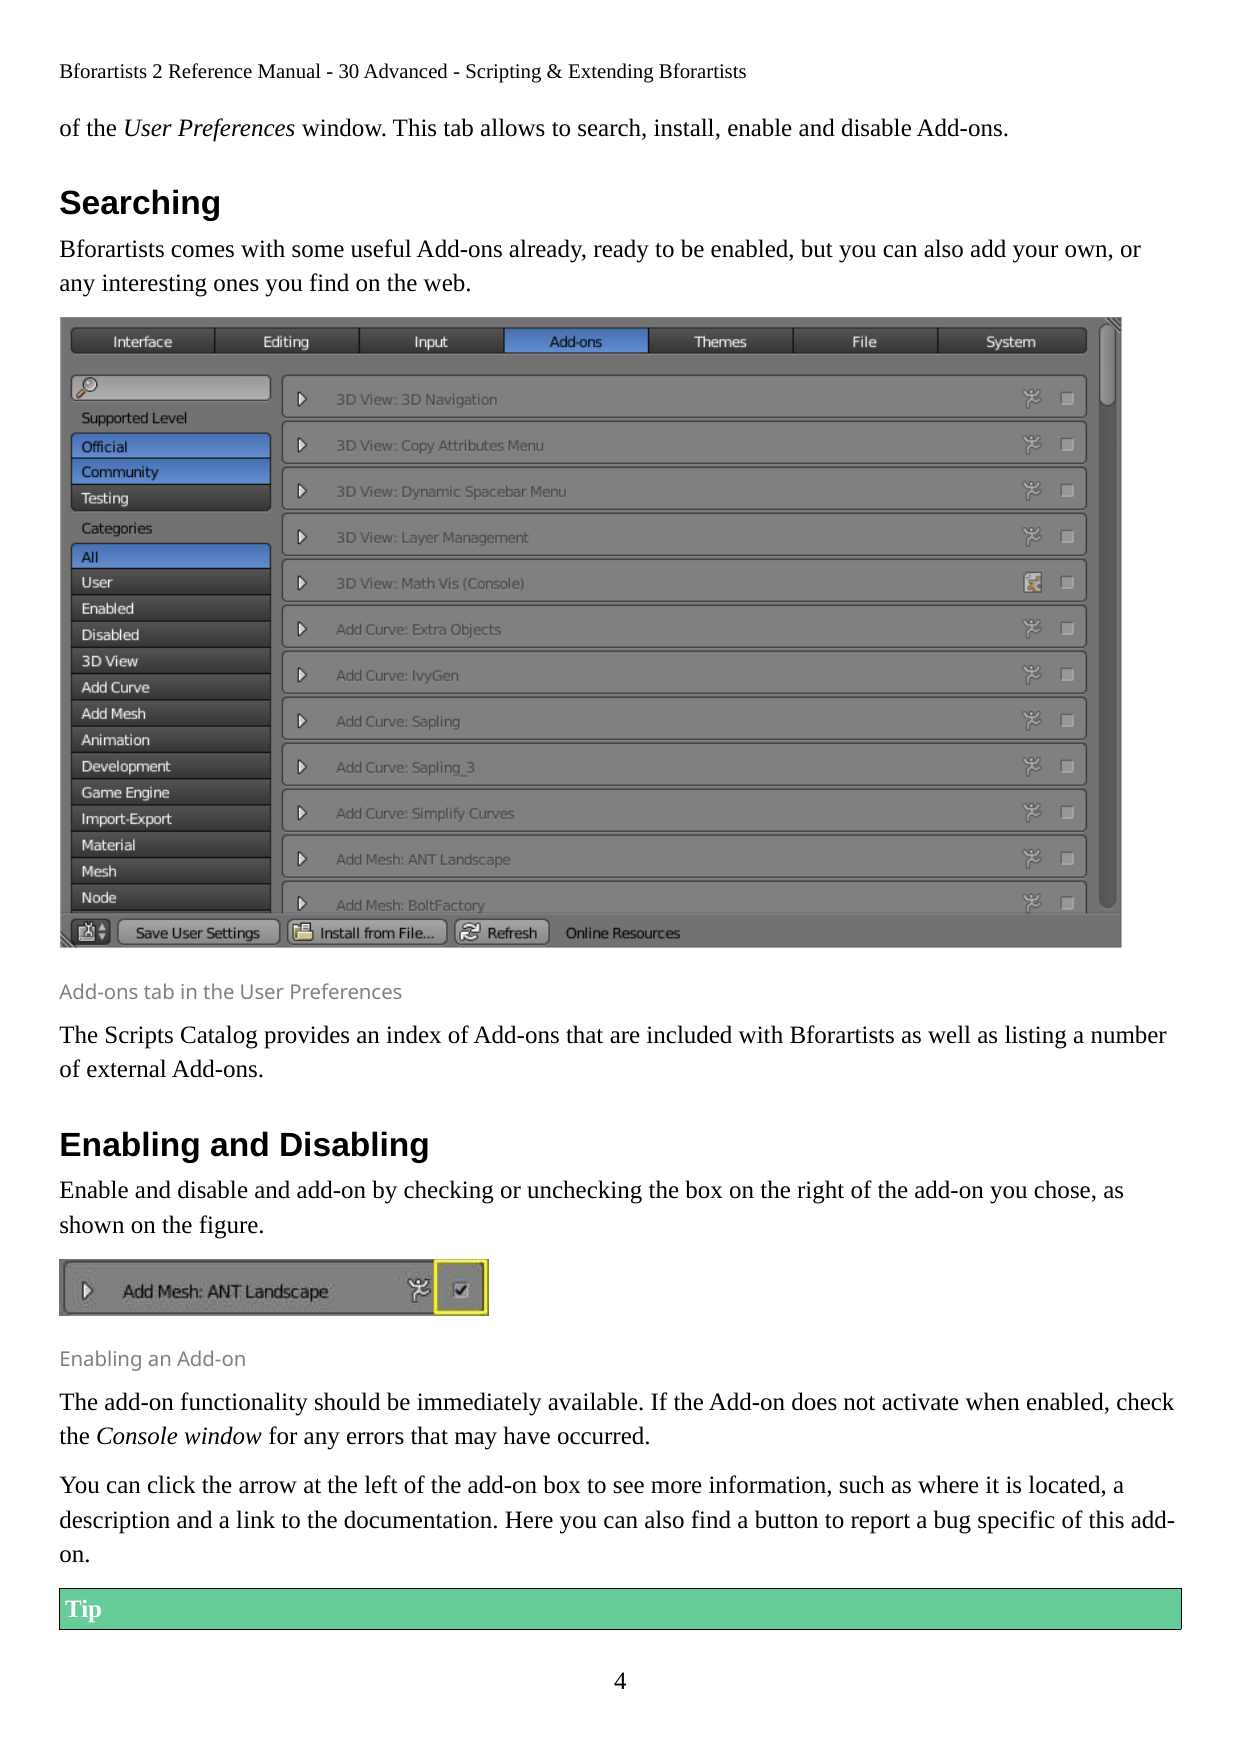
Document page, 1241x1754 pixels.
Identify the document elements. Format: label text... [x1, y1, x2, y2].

table_header Tip [60, 1589, 1181, 1629]
subtitle Enabling and Disabling [59, 1124, 1181, 1163]
text Add-ons tab in the User Preferences [59, 974, 1181, 1005]
picture [59, 317, 1123, 949]
text Enable and disable and add-on by checking or unchecking the box on the right of the add-on you chose, as shown on the figure. [59, 1176, 1181, 1239]
picture [59, 1259, 489, 1316]
text Enabling an Add-on [59, 1341, 1181, 1372]
text The add-on functionality should be immediately available. If the Add-on does not activate when enabled, check the Console window for any errors that may have occurred. [59, 1387, 1181, 1450]
text You can click the arrow at the left of the add-on box to see more information, such as where it is located, a description and a link to the documentation. Here you can also find a button to report a bug specific of this add-on. [59, 1470, 1181, 1568]
subtitle Searching [59, 182, 1181, 221]
text Bforartists comes with some useful Add-ons already, ready to be enabled, but you can also add your own, or any interesting ones you find on the web. [59, 234, 1181, 297]
text The Scripts Catalog provides an index of Add-ons that are included with Bforartists as well as listing a number of external Add-ons. [59, 1020, 1181, 1083]
text of the User Preferences window. This tab allows to search, install, enable and disable Add-ons. [59, 113, 1181, 141]
